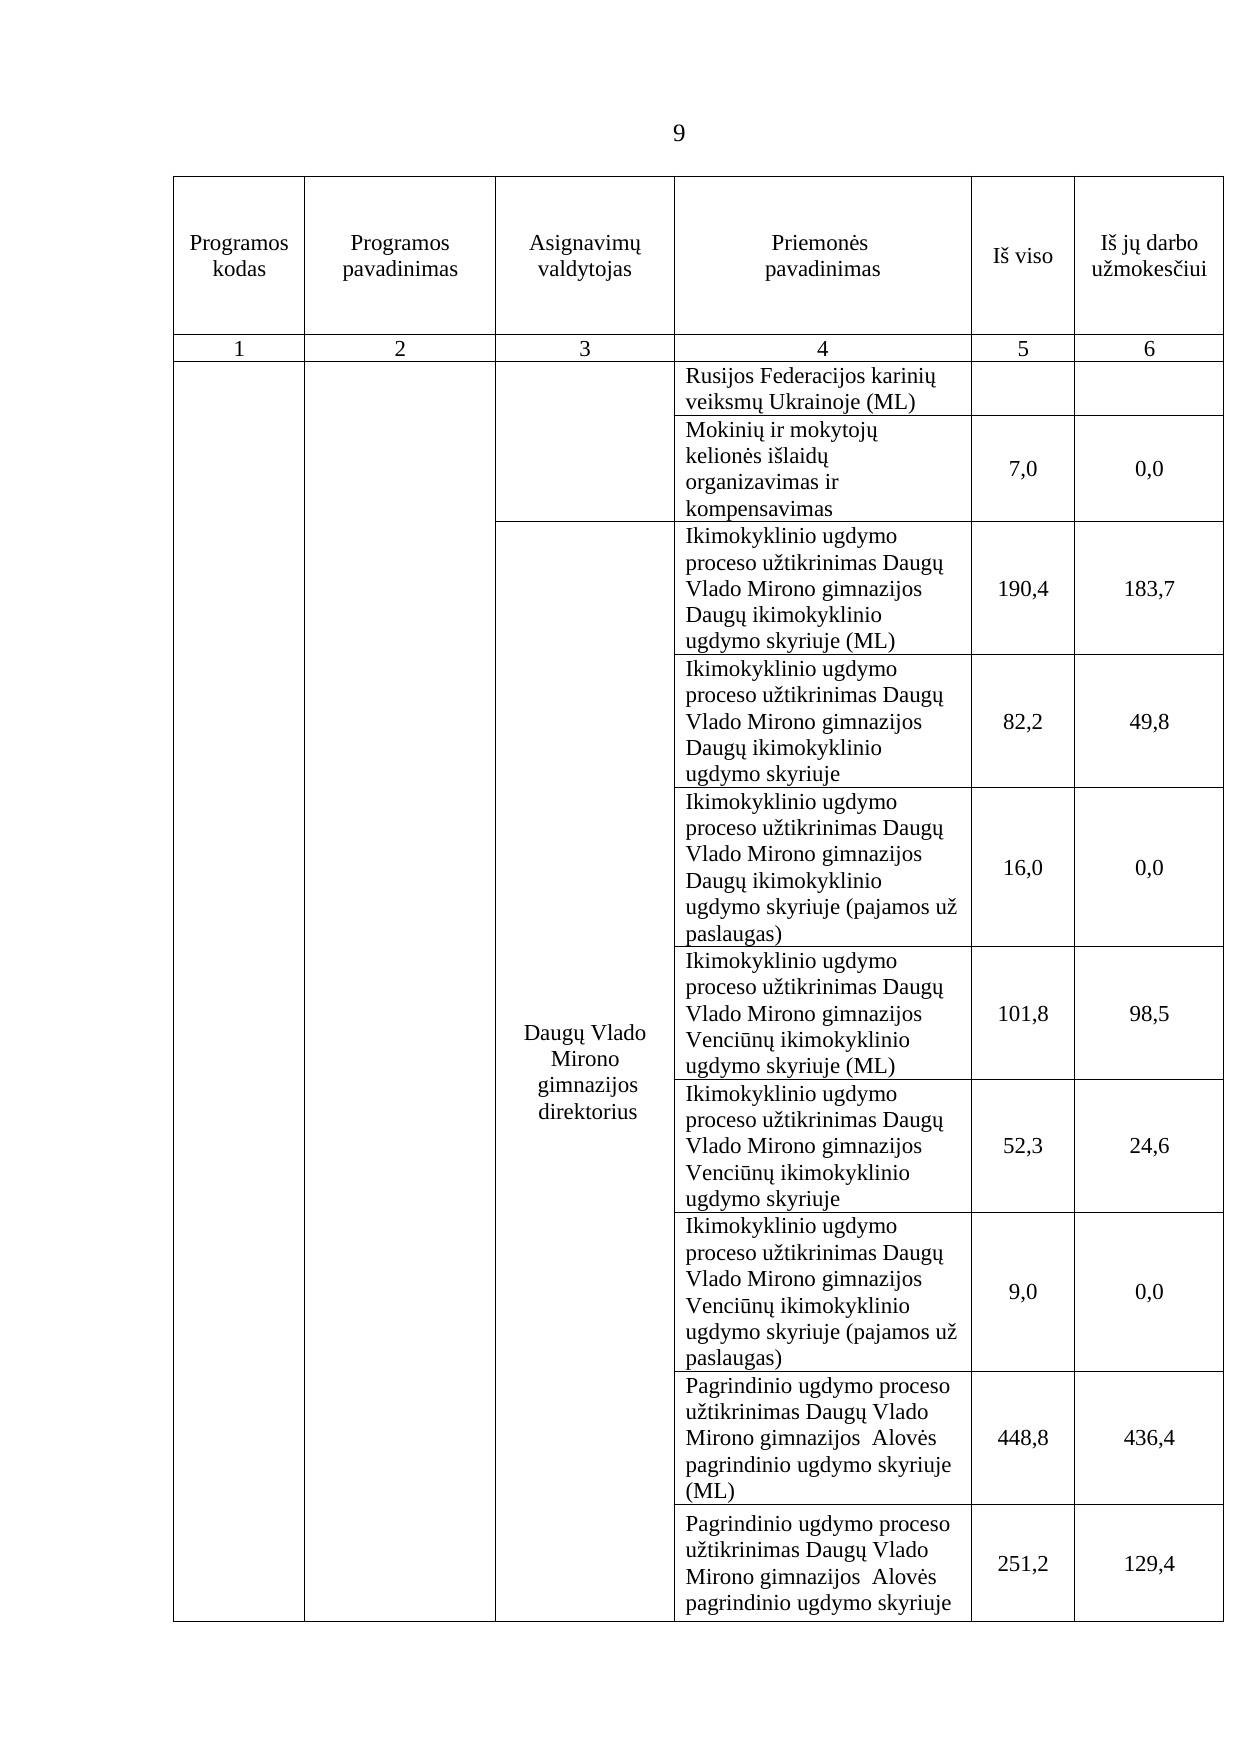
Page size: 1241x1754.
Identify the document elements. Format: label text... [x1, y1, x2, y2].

table_cell 82,2 [972, 655, 1074, 787]
table_cell 0,0 [1075, 788, 1223, 946]
table_cell Pagrindinio ugdymo proceso užtikrinimas Daugų Vlado Mirono gimnazijos Alovės pagrindinio ugdymo skyriuje [675, 1505, 971, 1621]
table_cell 448,8 [972, 1372, 1074, 1503]
table_header Programos kodas [174, 177, 304, 333]
table_cell [496, 362, 674, 521]
table_cell [305, 362, 495, 1621]
table_cell Ikimokyklinio ugdymo proceso užtikrinimas Daugų Vlado Mirono gimnazijos Venciūnų ikimokyklinio ugdymo skyriuje (ML) [675, 947, 971, 1079]
table_cell 2 [305, 335, 495, 361]
table_cell 4 [675, 335, 971, 361]
table_cell 16,0 [972, 788, 1074, 946]
table_cell [1075, 362, 1223, 415]
table_header Asignavimų valdytojas [496, 177, 674, 333]
table_cell 52,3 [972, 1080, 1074, 1212]
table_cell 49,8 [1075, 655, 1223, 787]
table_cell [972, 362, 1074, 415]
table_cell 0,0 [1075, 1213, 1223, 1371]
table_header Programos pavadinimas [305, 177, 495, 333]
table_cell 5 [972, 335, 1074, 361]
table_cell Rusijos Federacijos karinių veiksmų Ukrainoje (ML) [675, 362, 971, 415]
table_header Iš jų darbo užmokesčiui [1075, 177, 1223, 333]
table_cell 7,0 [972, 416, 1074, 521]
table_cell 9,0 [972, 1213, 1074, 1371]
table_cell Pagrindinio ugdymo proceso užtikrinimas Daugų Vlado Mirono gimnazijos Alovės pagrindinio ugdymo skyriuje (ML) [675, 1372, 971, 1503]
table_cell 129,4 [1075, 1505, 1223, 1621]
table_cell 6 [1075, 335, 1223, 361]
table_cell Ikimokyklinio ugdymo proceso užtikrinimas Daugų Vlado Mirono gimnazijos Daugų ikimokyklinio ugdymo skyriuje (ML) [675, 522, 971, 654]
table_cell 190,4 [972, 522, 1074, 654]
table_cell 0,0 [1075, 416, 1223, 521]
table_cell 436,4 [1075, 1372, 1223, 1503]
table_cell Ikimokyklinio ugdymo proceso užtikrinimas Daugų Vlado Mirono gimnazijos Daugų ikimokyklinio ugdymo skyriuje (pajamos už paslaugas) [675, 788, 971, 946]
table_cell Ikimokyklinio ugdymo proceso užtikrinimas Daugų Vlado Mirono gimnazijos Venciūnų ikimokyklinio ugdymo skyriuje [675, 1080, 971, 1212]
table_cell Daugų Vlado Mirono gimnazijos direktorius [496, 522, 674, 1621]
table_cell 251,2 [972, 1505, 1074, 1621]
table_cell 1 [174, 335, 304, 361]
table_cell Mokinių ir mokytojų kelionės išlaidų organizavimas ir kompensavimas [675, 416, 971, 521]
table_header Iš viso [972, 177, 1074, 333]
table_cell 101,8 [972, 947, 1074, 1079]
table_cell 183,7 [1075, 522, 1223, 654]
table_cell 98,5 [1075, 947, 1223, 1079]
table_cell Ikimokyklinio ugdymo proceso užtikrinimas Daugų Vlado Mirono gimnazijos Venciūnų ikimokyklinio ugdymo skyriuje (pajamos už paslaugas) [675, 1213, 971, 1371]
table_cell [174, 362, 304, 1621]
table_cell Ikimokyklinio ugdymo proceso užtikrinimas Daugų Vlado Mirono gimnazijos Daugų ikimokyklinio ugdymo skyriuje [675, 655, 971, 787]
table_cell 3 [496, 335, 674, 361]
table_header Priemonės pavadinimas [675, 177, 971, 333]
table_cell 24,6 [1075, 1080, 1223, 1212]
